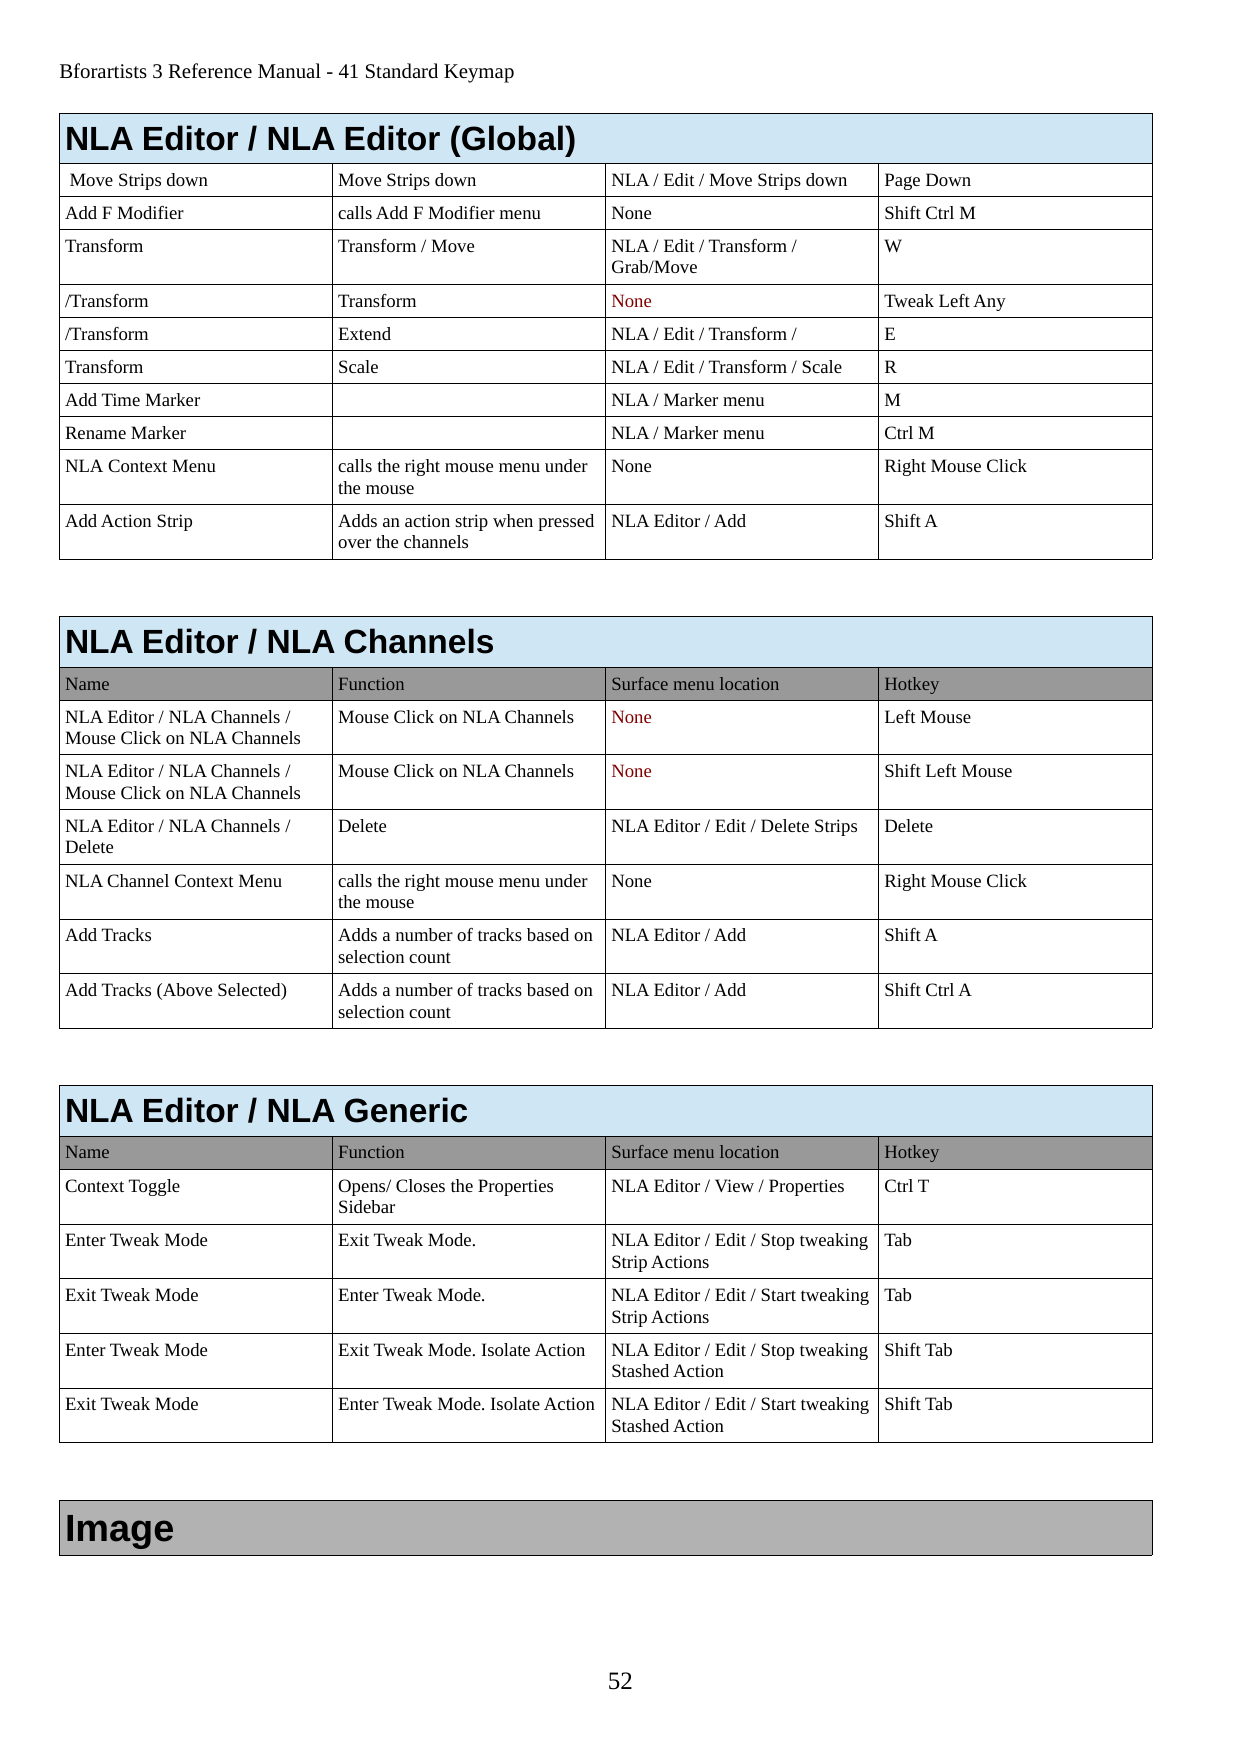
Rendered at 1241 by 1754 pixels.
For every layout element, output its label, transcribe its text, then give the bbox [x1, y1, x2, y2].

table_cell NLA Context Menu [60, 450, 332, 504]
table_cell [333, 417, 605, 449]
table_cell NLA Channel Context Menu [60, 865, 332, 918]
table_cell W [879, 230, 1152, 284]
table_cell Shift A [879, 505, 1152, 559]
table_cell NLA Editor / Edit / Delete Strips [606, 810, 878, 864]
table_cell E [879, 318, 1152, 350]
table_header NLA Editor / NLA Generic [60, 1086, 1152, 1136]
table_cell NLA Editor / Edit / Stop tweaking Strip Actions [606, 1225, 878, 1278]
table_cell Function [333, 668, 605, 700]
table_cell Transform [333, 285, 605, 317]
table_cell R [879, 351, 1152, 383]
table_cell Adds a number of tracks based on selection count [333, 920, 605, 973]
table_cell NLA Editor / View / Properties [606, 1170, 878, 1223]
table_cell Transform [60, 230, 332, 284]
table_cell Opens/ Closes the Properties Sidebar [333, 1170, 605, 1223]
table_cell Delete [333, 810, 605, 864]
table_cell None [606, 197, 878, 229]
table_cell Enter Tweak Mode [60, 1334, 332, 1387]
table_cell Shift Ctrl A [879, 974, 1152, 1028]
table_cell Tab [879, 1225, 1152, 1278]
table_cell NLA / Marker menu [606, 417, 878, 449]
table_cell Tab [879, 1279, 1152, 1333]
table_cell Right Mouse Click [879, 450, 1152, 504]
table_cell [333, 384, 605, 416]
table_cell NLA Editor / Add [606, 974, 878, 1028]
table_cell Surface menu location [606, 1137, 878, 1169]
table_cell None [606, 865, 878, 918]
table_cell Context Toggle [60, 1170, 332, 1223]
table_cell Mouse Click on NLA Channels [333, 701, 605, 754]
table_cell NLA Editor / NLA Channels / Mouse Click on NLA Channels [60, 755, 332, 809]
table_cell /Transform [60, 285, 332, 317]
table_cell Left Mouse [879, 701, 1152, 754]
table_cell Exit Tweak Mode. Isolate Action [333, 1334, 605, 1387]
table_cell Tweak Left Any [879, 285, 1152, 317]
table_cell Move Strips down [60, 164, 332, 196]
table_cell Rename Marker [60, 417, 332, 449]
table_cell NLA / Edit / Transform / [606, 318, 878, 350]
table_cell Adds a number of tracks based on selection count [333, 974, 605, 1028]
table_cell None [606, 701, 878, 754]
table_cell Enter Tweak Mode [60, 1225, 332, 1278]
table_cell Shift Ctrl M [879, 197, 1152, 229]
table_cell Shift Tab [879, 1334, 1152, 1387]
table_cell NLA Editor / NLA Channels / Delete [60, 810, 332, 864]
table_cell NLA / Edit / Transform / Scale [606, 351, 878, 383]
table_cell Extend [333, 318, 605, 350]
table_cell Name [60, 668, 332, 700]
table_cell /Transform [60, 318, 332, 350]
table_header NLA Editor / NLA Channels [60, 617, 1152, 667]
table_cell Transform [60, 351, 332, 383]
table_cell Shift Left Mouse [879, 755, 1152, 809]
table_cell Hotkey [879, 668, 1152, 700]
table_cell NLA / Marker menu [606, 384, 878, 416]
table_cell None [606, 285, 878, 317]
table_header NLA Editor / NLA Editor (Global) [60, 114, 1152, 163]
table_cell Enter Tweak Mode. Isolate Action [333, 1389, 605, 1442]
table_cell NLA Editor / Edit / Start tweaking Strip Actions [606, 1279, 878, 1333]
table_cell NLA Editor / Add [606, 920, 878, 973]
table_cell Add F Modifier [60, 197, 332, 229]
table_cell Shift A [879, 920, 1152, 973]
table_cell Transform / Move [333, 230, 605, 284]
table_cell M [879, 384, 1152, 416]
table_cell Move Strips down [333, 164, 605, 196]
table_cell Add Tracks [60, 920, 332, 973]
table_cell Surface menu location [606, 668, 878, 700]
table_cell Enter Tweak Mode. [333, 1279, 605, 1333]
table_cell Exit Tweak Mode [60, 1389, 332, 1442]
table_cell Shift Tab [879, 1389, 1152, 1442]
table_cell Scale [333, 351, 605, 383]
table_cell Ctrl T [879, 1170, 1152, 1223]
table_cell Add Action Strip [60, 505, 332, 559]
table_cell Function [333, 1137, 605, 1169]
table_header Image [60, 1501, 1152, 1555]
table_cell Delete [879, 810, 1152, 864]
table_cell Adds an action strip when pressed over the channels [333, 505, 605, 559]
table_cell calls Add F Modifier menu [333, 197, 605, 229]
table_cell NLA Editor / Add [606, 505, 878, 559]
table_cell Exit Tweak Mode. [333, 1225, 605, 1278]
table_cell Add Time Marker [60, 384, 332, 416]
table_cell None [606, 755, 878, 809]
table_cell NLA Editor / Edit / Stop tweaking Stashed Action [606, 1334, 878, 1387]
table_cell Page Down [879, 164, 1152, 196]
table_cell calls the right mouse menu under the mouse [333, 865, 605, 918]
table_cell NLA Editor / Edit / Start tweaking Stashed Action [606, 1389, 878, 1442]
table_cell Name [60, 1137, 332, 1169]
table_cell calls the right mouse menu under the mouse [333, 450, 605, 504]
table_cell NLA Editor / NLA Channels / Mouse Click on NLA Channels [60, 701, 332, 754]
table_cell NLA / Edit / Move Strips down [606, 164, 878, 196]
table_cell Hotkey [879, 1137, 1152, 1169]
table_cell None [606, 450, 878, 504]
table_cell Right Mouse Click [879, 865, 1152, 918]
table_cell Mouse Click on NLA Channels [333, 755, 605, 809]
table_cell NLA / Edit / Transform / Grab/Move [606, 230, 878, 284]
table_cell Ctrl M [879, 417, 1152, 449]
table_cell Add Tracks (Above Selected) [60, 974, 332, 1028]
table_cell Exit Tweak Mode [60, 1279, 332, 1333]
